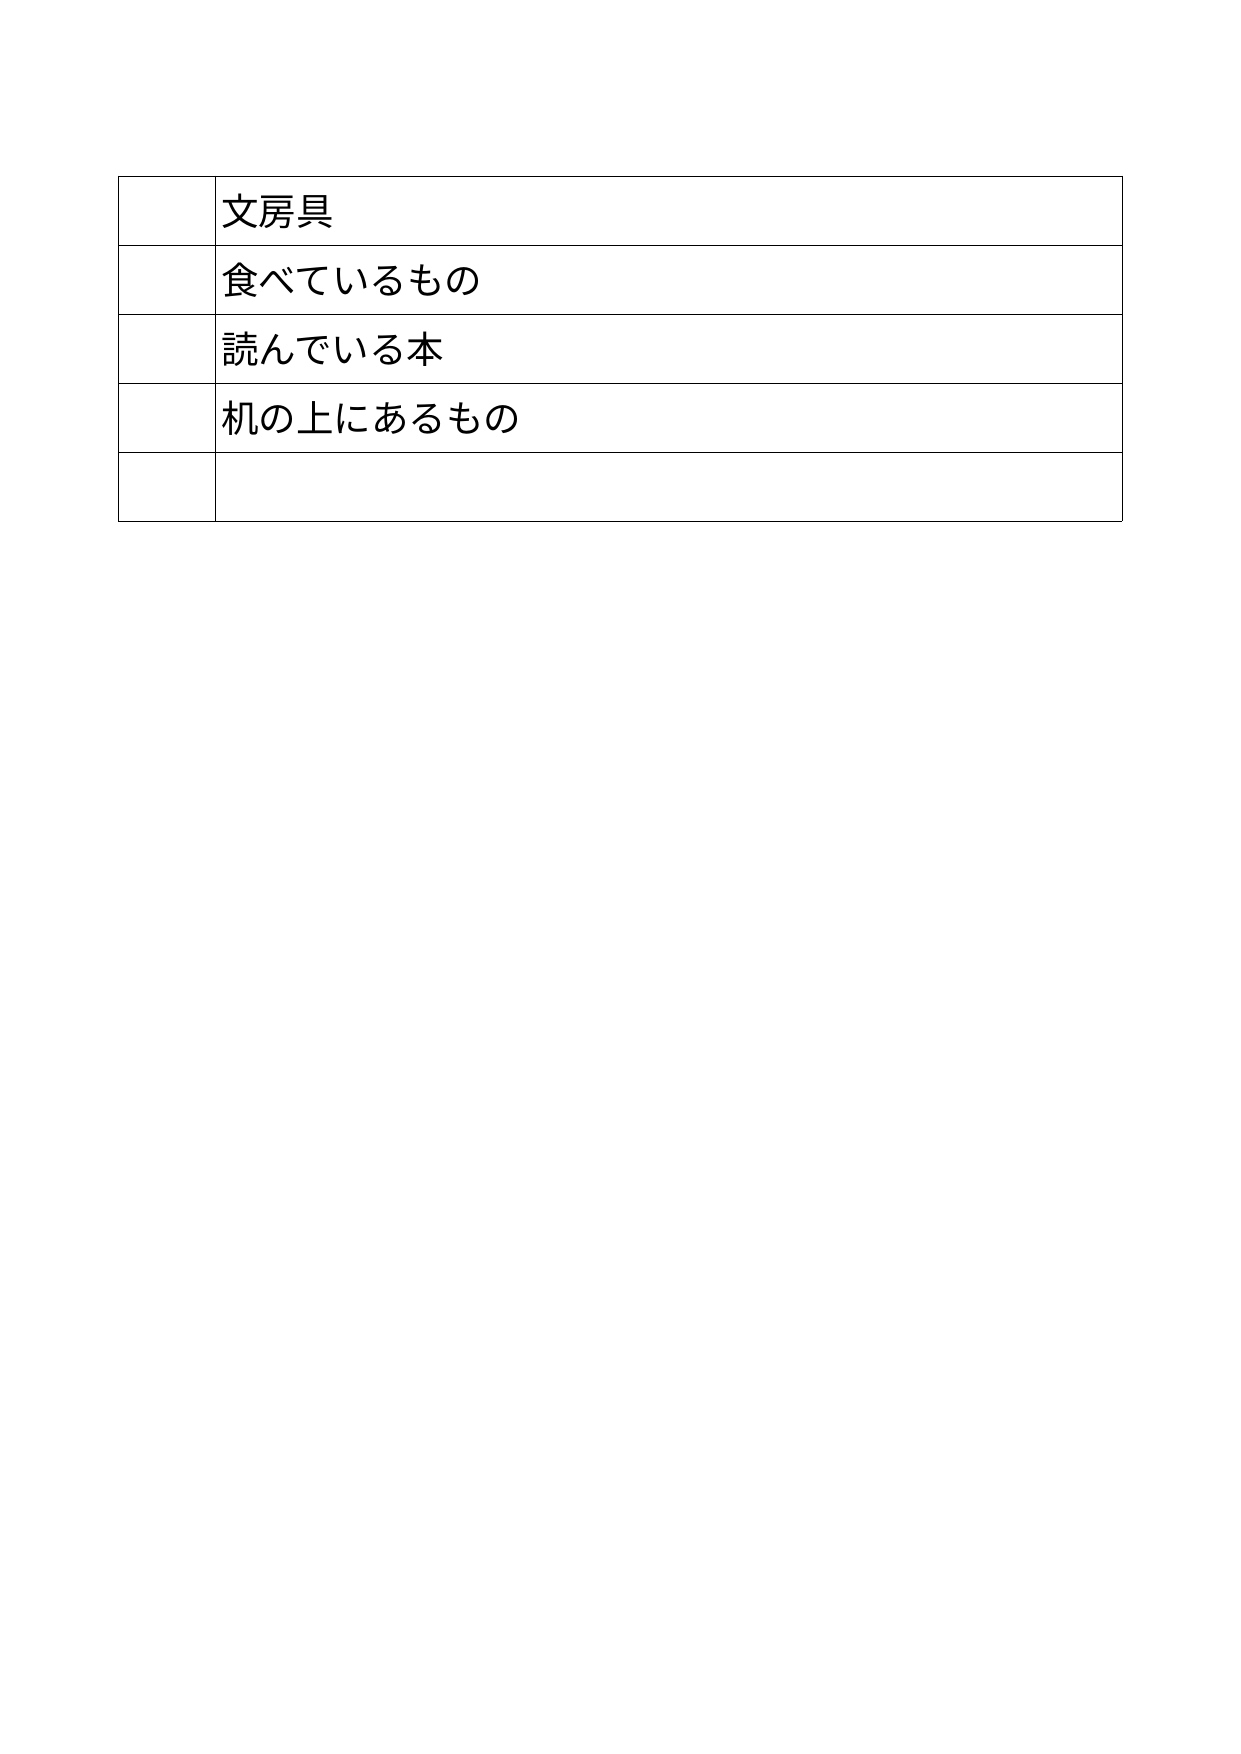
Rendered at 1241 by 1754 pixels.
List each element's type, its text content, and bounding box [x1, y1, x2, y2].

table_cell 読んでいる本 [216, 315, 1122, 383]
table_cell [119, 246, 215, 314]
table_cell 机の上にあるもの [216, 384, 1122, 452]
table_header [119, 177, 215, 245]
table_cell [119, 384, 215, 452]
table_cell [119, 453, 215, 521]
table_cell 食べているもの [216, 246, 1122, 314]
table_cell [119, 315, 215, 383]
table_header 文房具 [216, 177, 1122, 245]
table_cell [216, 453, 1122, 521]
